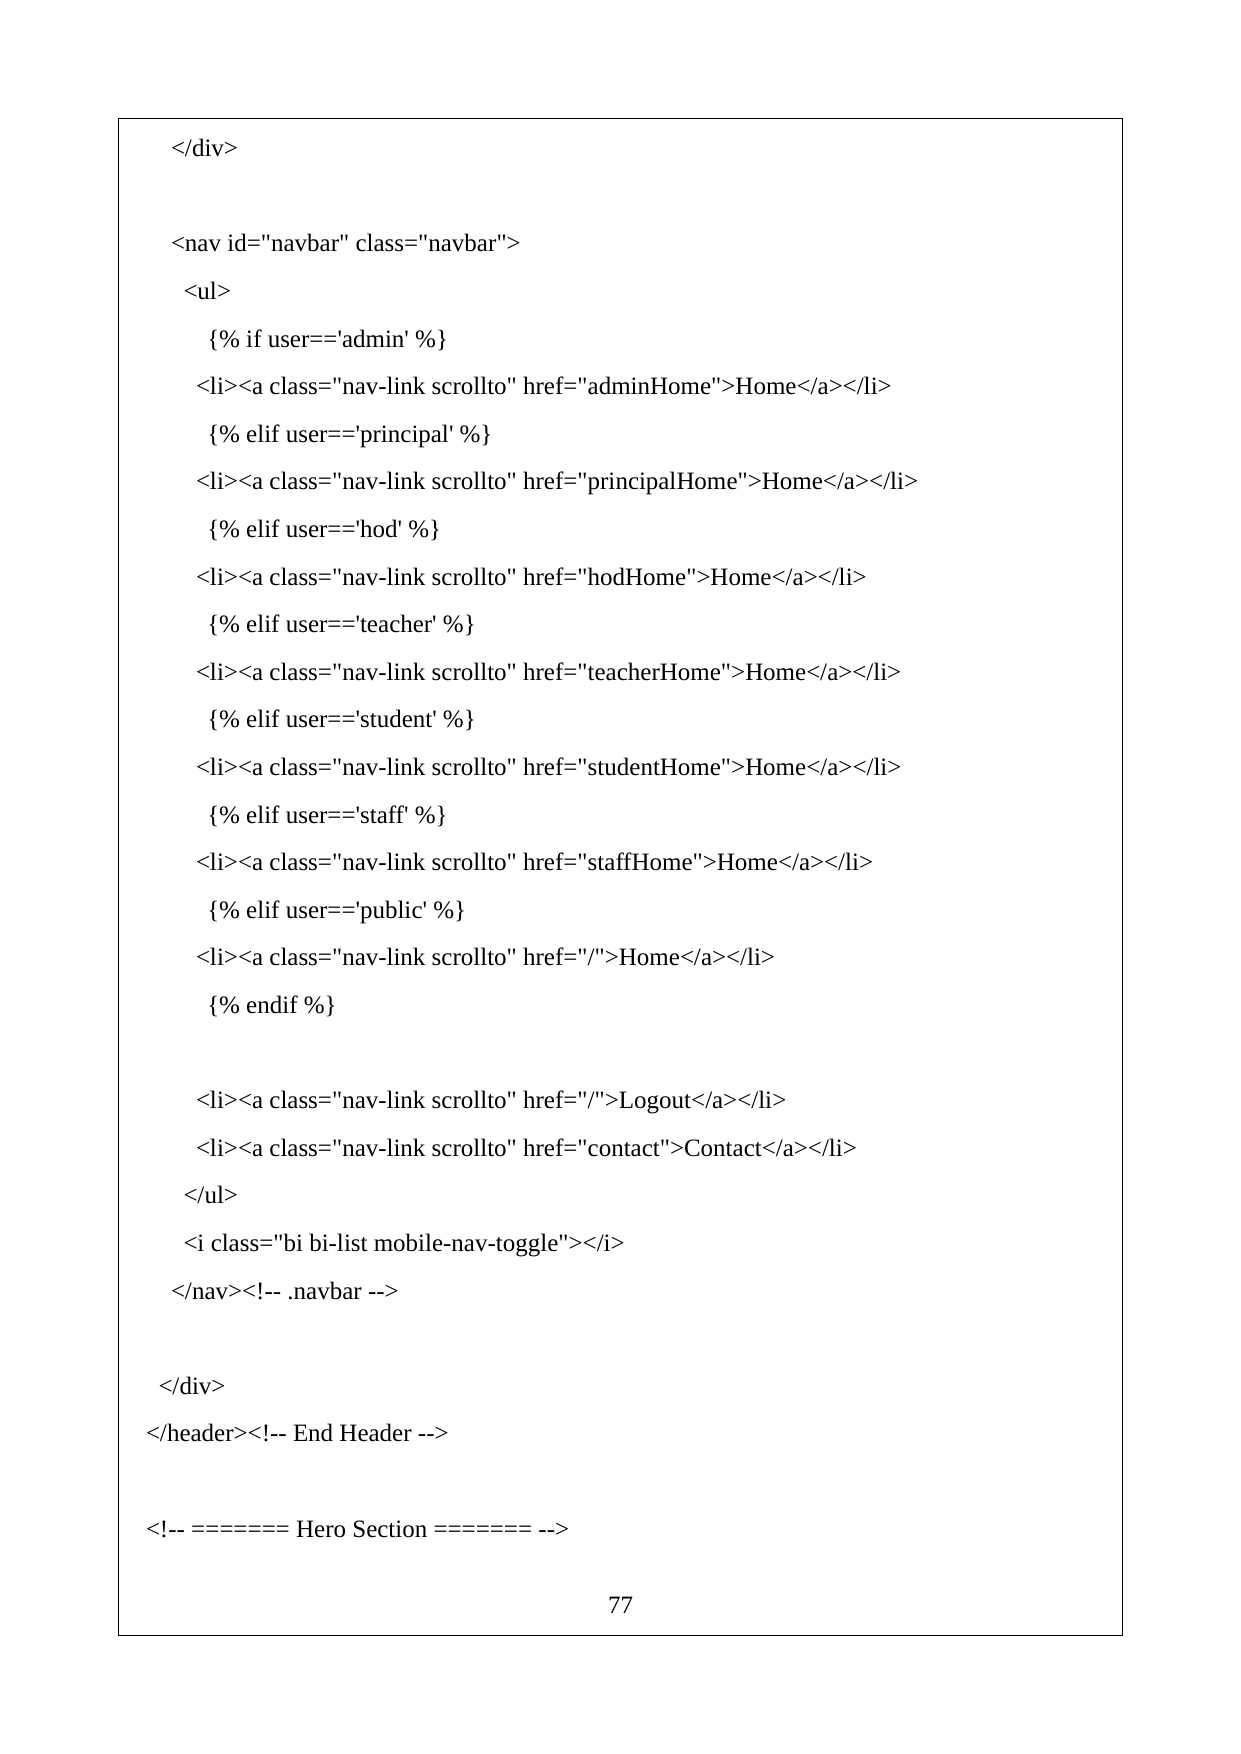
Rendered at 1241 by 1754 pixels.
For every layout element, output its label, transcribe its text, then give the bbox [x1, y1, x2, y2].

text </div> [133, 1371, 1107, 1400]
text {% elif user=='teacher' %} [133, 609, 1107, 638]
text <li><a class="nav-link scrollto" href="contact">Contact</a></li> [133, 1133, 1107, 1162]
text {% elif user=='student' %} [133, 704, 1107, 733]
text <li><a class="nav-link scrollto" href="principalHome">Home</a></li> [133, 466, 1107, 495]
text </div> [133, 133, 1107, 162]
text <li><a class="nav-link scrollto" href="hodHome">Home</a></li> [133, 562, 1107, 590]
text </ul> [133, 1181, 1107, 1209]
text <li><a class="nav-link scrollto" href="teacherHome">Home</a></li> [133, 657, 1107, 686]
text <li><a class="nav-link scrollto" href="/">Logout</a></li> [133, 1085, 1107, 1114]
text {% elif user=='hod' %} [133, 514, 1107, 543]
text </header><!-- End Header --> [133, 1418, 1107, 1447]
text <li><a class="nav-link scrollto" href="studentHome">Home</a></li> [133, 752, 1107, 781]
text {% elif user=='principal' %} [133, 419, 1107, 448]
text <i class="bi bi-list mobile-nav-toggle"></i> [133, 1228, 1107, 1257]
text <!-- ======= Hero Section ======= --> [133, 1514, 1107, 1542]
text <ul> [133, 276, 1107, 305]
text <li><a class="nav-link scrollto" href="/">Home</a></li> [133, 942, 1107, 971]
text <li><a class="nav-link scrollto" href="staffHome">Home</a></li> [133, 847, 1107, 876]
text {% elif user=='staff' %} [133, 800, 1107, 828]
text {% elif user=='public' %} [133, 895, 1107, 924]
text {% if user=='admin' %} [133, 324, 1107, 352]
text <li><a class="nav-link scrollto" href="adminHome">Home</a></li> [133, 371, 1107, 400]
text </nav><!-- .navbar --> [133, 1276, 1107, 1304]
text <nav id="navbar" class="navbar"> [133, 228, 1107, 257]
text {% endif %} [133, 990, 1107, 1019]
